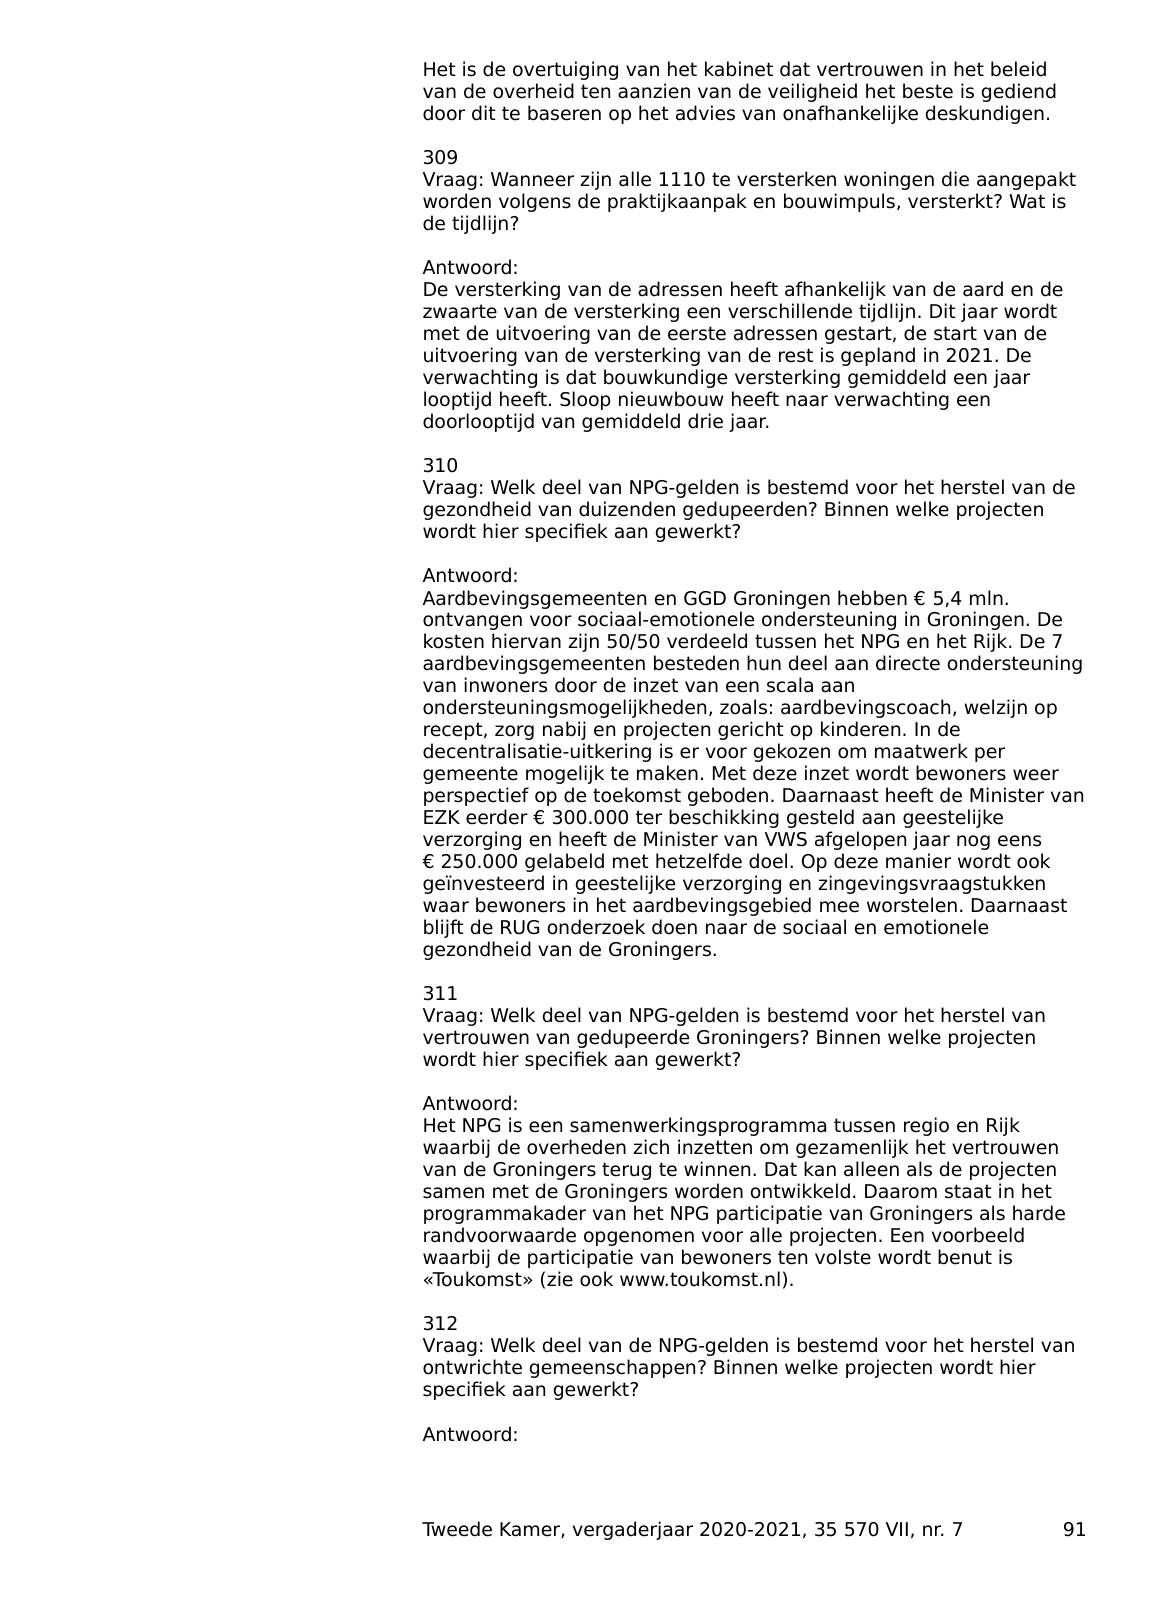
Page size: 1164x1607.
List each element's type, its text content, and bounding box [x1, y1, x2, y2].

text Het is de overtuiging van het kabinet dat vertrouwen in het beleid van de overheid ten aanzien van de veiligheid het beste is gediend door dit te baseren op het advies van onafhankelijke deskundigen. [422, 59, 1087, 125]
text Het NPG is een samenwerkingsprogramma tussen regio en Rijk waarbij de overheden zich inzetten om gezamenlijk het vertrouwen van de Groningers terug te winnen. Dat kan alleen als de projecten samen met de Groningers worden ontwikkeld. Daarom staat in het programmakader van het NPG participatie van Groningers als harde randvoorwaarde opgenomen voor alle projecten. Een voorbeeld waarbij de participatie van bewoners ten volste wordt benut is «Toukomst» (zie ook www.toukomst.nl). [422, 1115, 1087, 1291]
text Vraag: Wanneer zijn alle 1110 te versterken woningen die aangepakt worden volgens de praktijkaanpak en bouwimpuls, versterkt? Wat is de tijdlijn? [422, 169, 1087, 235]
text Vraag: Welk deel van NPG-gelden is bestemd voor het herstel van vertrouwen van gedupeerde Groningers? Binnen welke projecten wordt hier specifiek aan gewerkt? [422, 1005, 1087, 1071]
text Antwoord: [422, 1423, 1087, 1445]
text 312 [422, 1313, 1087, 1335]
text Antwoord: [422, 257, 1087, 279]
text Vraag: Welk deel van NPG-gelden is bestemd voor het herstel van de gezondheid van duizenden gedupeerden? Binnen welke projecten wordt hier specifiek aan gewerkt? [422, 477, 1087, 543]
text Aardbevingsgemeenten en GGD Groningen hebben € 5,4 mln. ontvangen voor sociaal-emotionele ondersteuning in Groningen. De kosten hiervan zijn 50/50 verdeeld tussen het NPG en het Rijk. De 7 aardbevingsgemeenten besteden hun deel aan directe ondersteuning van inwoners door de inzet van een scala aan ondersteuningsmogelijkheden, zoals: aardbevingscoach, welzijn op recept, zorg nabij en projecten gericht op kinderen. In de decentralisatie-uitkering is er voor gekozen om maatwerk per gemeente mogelijk te maken. Met deze inzet wordt bewoners weer perspectief op de toekomst geboden. Daarnaast heeft de Minister van EZK eerder € 300.000 ter beschikking gesteld aan geestelijke verzorging en heeft de Minister van VWS afgelopen jaar nog eens € 250.000 gelabeld met hetzelfde doel. Op deze manier wordt ook geïnvesteerd in geestelijke verzorging en zingevingsvraagstukken waar bewoners in het aardbevingsgebied mee worstelen. Daarnaast blijft de RUG onderzoek doen naar de sociaal en emotionele gezondheid van de Groningers. [422, 587, 1087, 961]
text 309 [422, 147, 1087, 169]
text Antwoord: [422, 565, 1087, 587]
text 311 [422, 983, 1087, 1005]
text Antwoord: [422, 1093, 1087, 1115]
text 310 [422, 455, 1087, 477]
text De versterking van de adressen heeft afhankelijk van de aard en de zwaarte van de versterking een verschillende tijdlijn. Dit jaar wordt met de uitvoering van de eerste adressen gestart, de start van de uitvoering van de versterking van de rest is gepland in 2021. De verwachting is dat bouwkundige versterking gemiddeld een jaar looptijd heeft. Sloop nieuwbouw heeft naar verwachting een doorlooptijd van gemiddeld drie jaar. [422, 279, 1087, 433]
text Vraag: Welk deel van de NPG-gelden is bestemd voor het herstel van ontwrichte gemeenschappen? Binnen welke projecten wordt hier specifiek aan gewerkt? [422, 1335, 1087, 1401]
